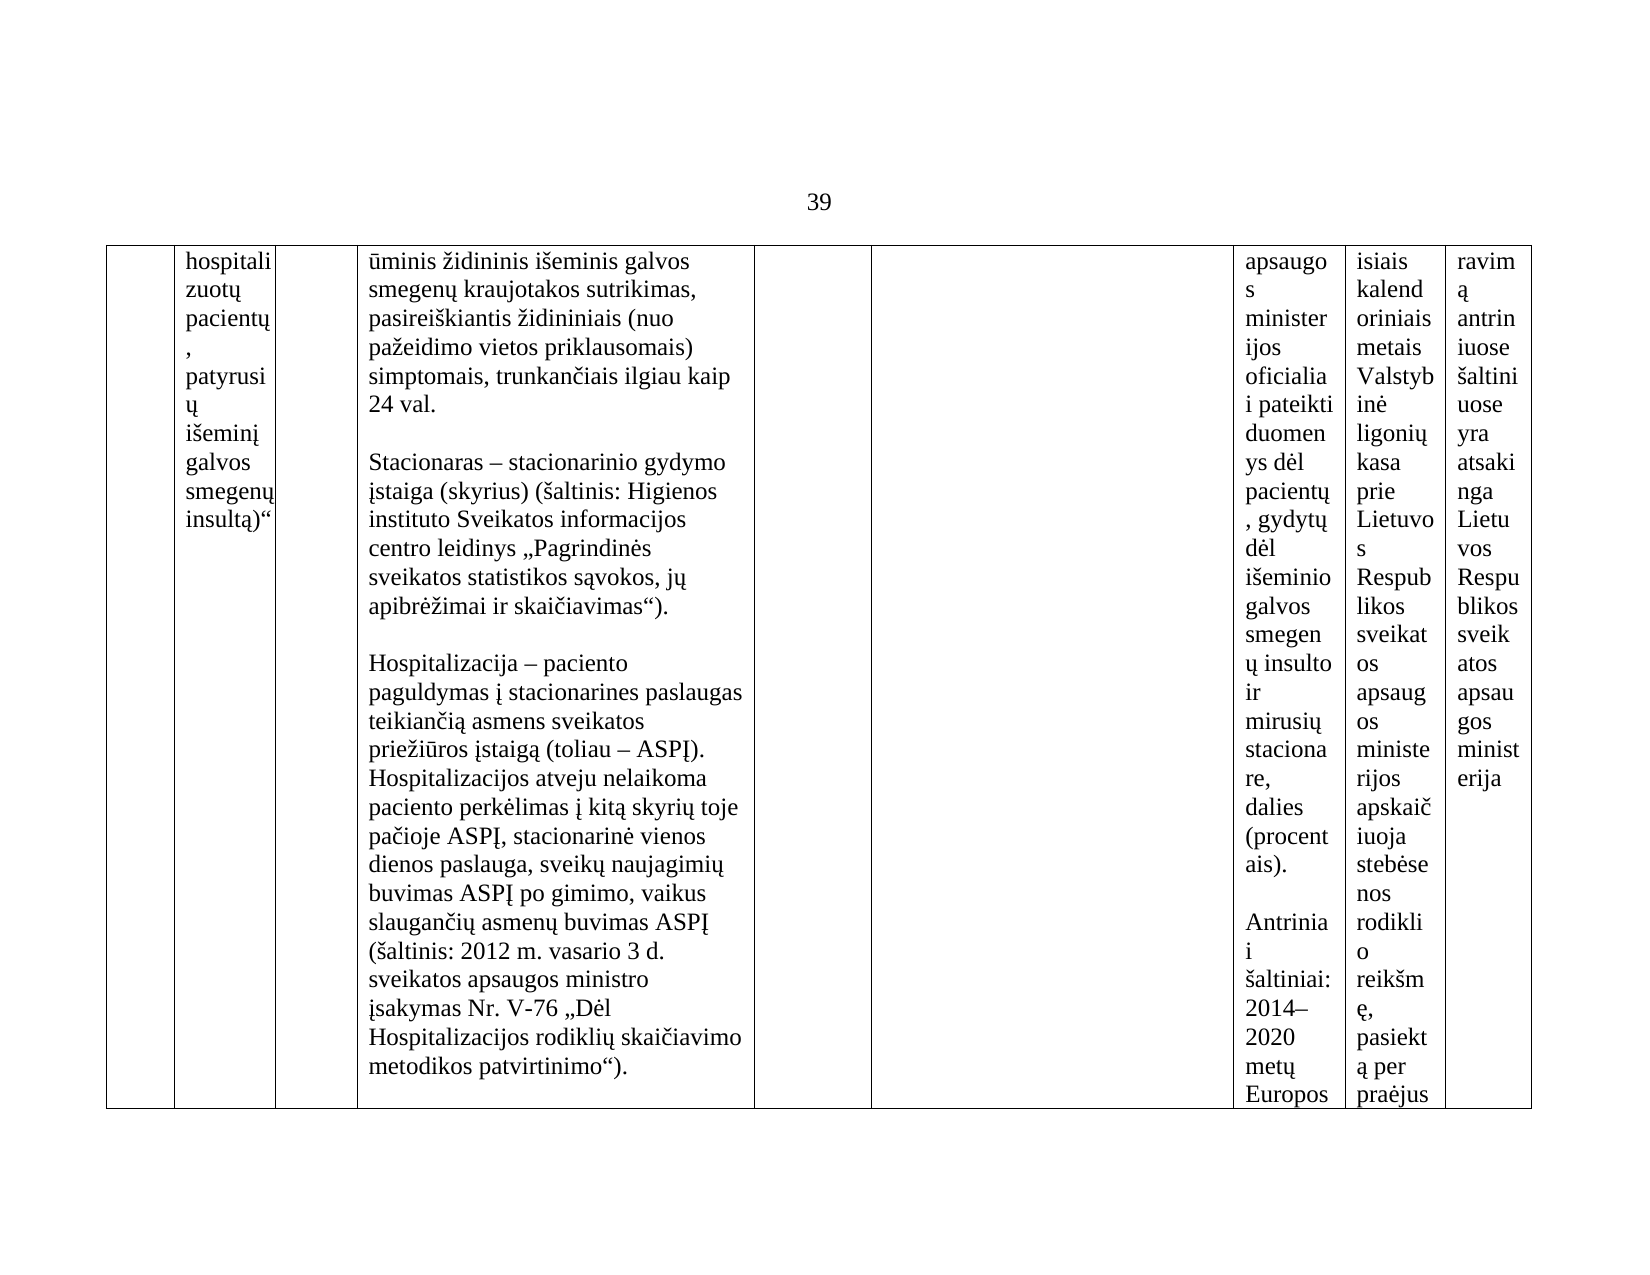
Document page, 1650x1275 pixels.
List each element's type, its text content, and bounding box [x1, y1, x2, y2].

table_cell isiais kalendoriniais metais Valstybinė ligonių kasa prie Lietuvos Respublikos sveikatos apsaugos ministerijos apskaičiuoja stebėsenos rodiklio reikšmę, pasiektą per praėjus [1346, 246, 1445, 1108]
table_cell ūminis židininis išeminis galvos smegenų kraujotakos sutrikimas, pasireiškiantis židininiais (nuo pažeidimo vietos priklausomais) simptomais, trunkančiais ilgiau kaip 24 val. Stacionaras – stacionarinio gydymo įstaiga (skyrius) (šaltinis: Higienos instituto Sveikatos informacijos centro leidinys „Pagrindinės sveikatos statistikos sąvokos, jų apibrėžimai ir skaičiavimas“). Hospitalizacija – paciento paguldymas į stacionarines paslaugas teikiančią asmens sveikatos priežiūros įstaigą (toliau – ASPĮ). Hospitalizacijos atveju nelaikoma paciento perkėlimas į kitą skyrių toje pačioje ASPĮ, stacionarinė vienos dienos paslauga, sveikų naujagimių buvimas ASPĮ po gimimo, vaikus slaugančių asmenų buvimas ASPĮ (šaltinis: 2012 m. vasario 3 d. sveikatos apsaugos ministro įsakymas Nr. V-76 „Dėl Hospitalizacijos rodiklių skaičiavimo metodikos patvirtinimo“). [358, 246, 754, 1108]
table_cell [755, 246, 871, 1108]
table_cell apsaugos ministerijos oficialiai pateikti duomenys dėl pacientų, gydytų dėl išeminio galvos smegenų insulto ir mirusių stacionare, dalies (procentais). Antriniai šaltiniai: 2014–2020 metų Europos [1234, 246, 1345, 1108]
table_cell [276, 246, 357, 1108]
table_cell hospitalizuotų pacientų, patyrusių išeminį galvos smegenų insultą)“ [175, 246, 275, 1108]
table_cell [107, 246, 174, 1108]
table_cell [872, 246, 1233, 1108]
table_cell ravimą antriniuose šaltiniuose yra atsakinga Lietuvos Respublikos sveikatos apsaugos ministerija [1446, 246, 1531, 1108]
